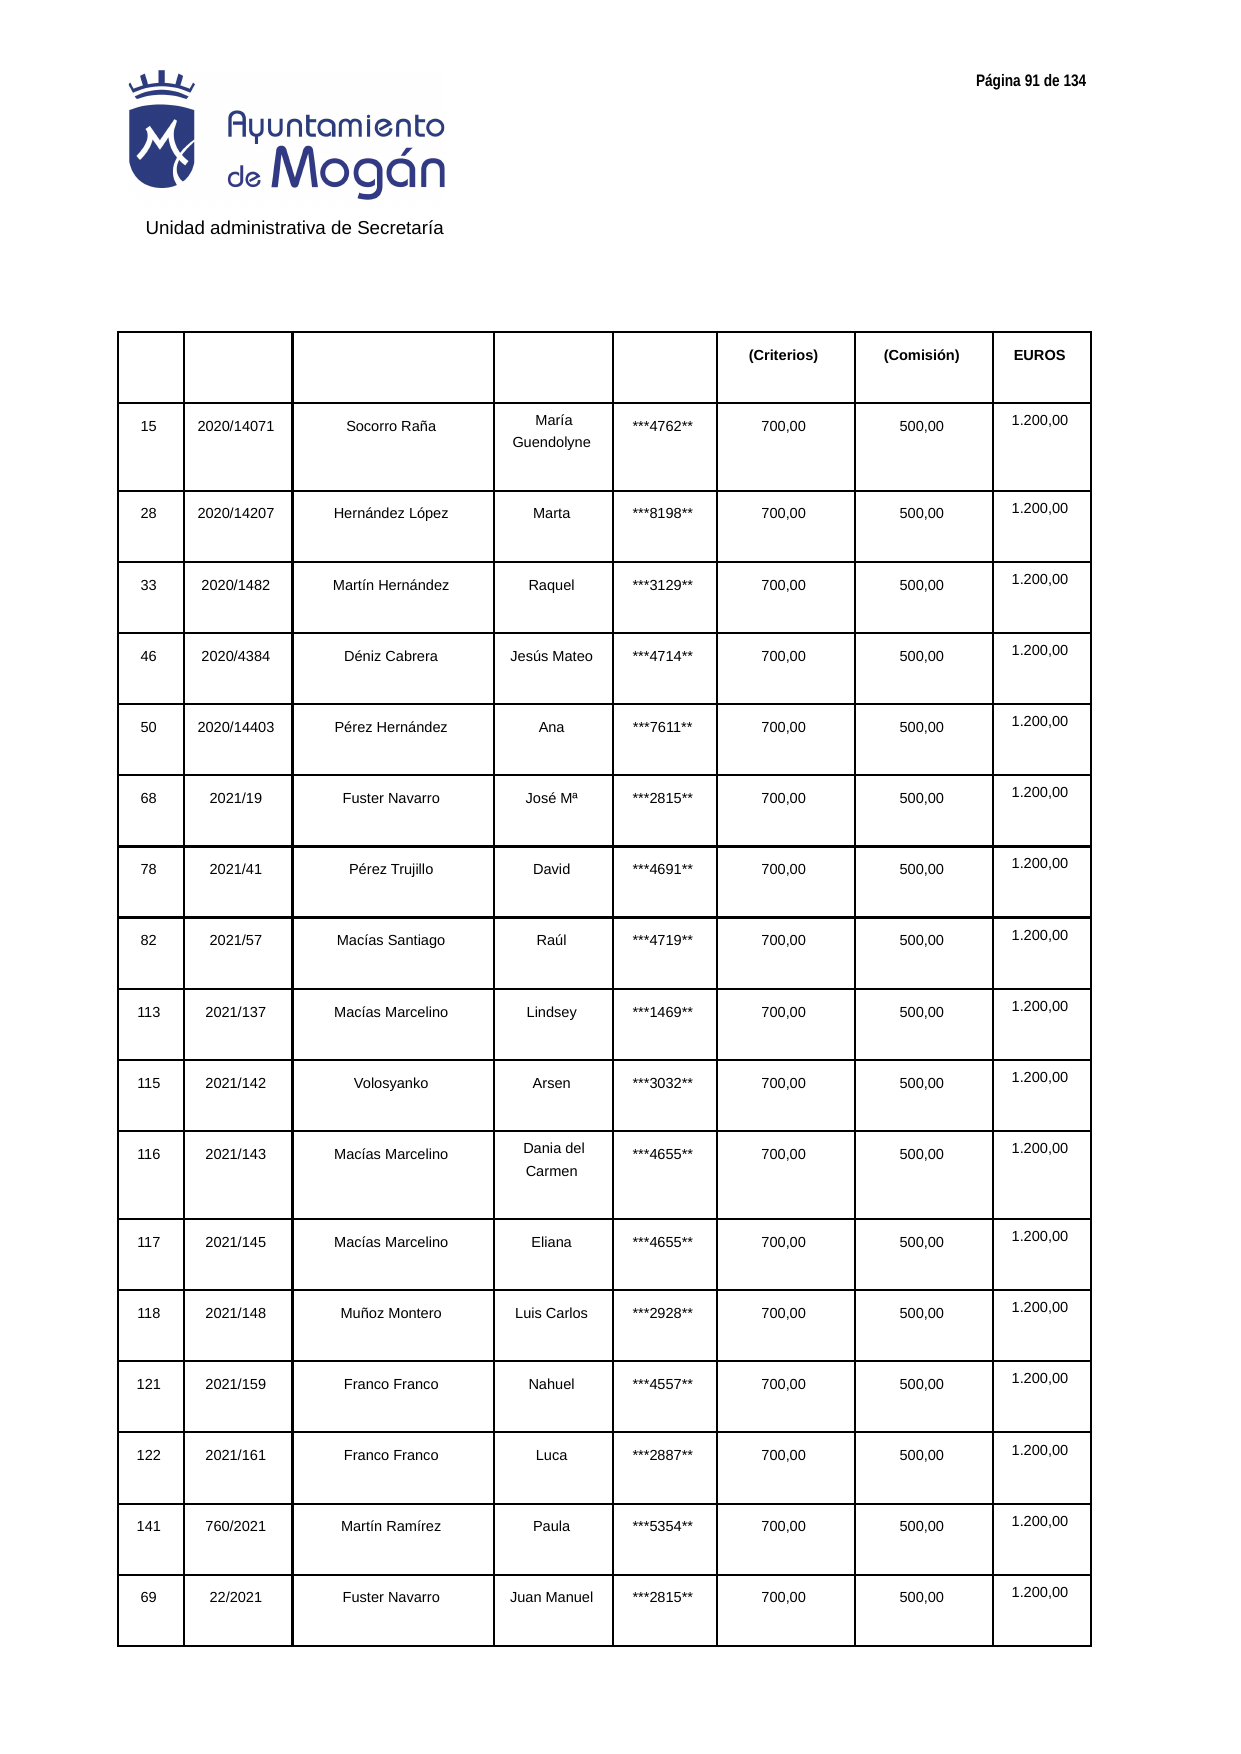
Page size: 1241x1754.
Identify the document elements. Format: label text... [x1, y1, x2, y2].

table_cell 2021/137 [185, 990, 291, 1059]
table_header (Criterios) [718, 333, 854, 402]
table_cell Nahuel [495, 1362, 612, 1431]
table_cell ***4762** [614, 404, 716, 489]
table_cell 116 [119, 1132, 183, 1218]
table_cell 700,00 [718, 1505, 854, 1573]
table_cell David [495, 848, 612, 916]
table_cell 141 [119, 1505, 183, 1573]
table_cell 700,00 [718, 776, 854, 845]
table_cell ***4714** [614, 634, 716, 703]
table_cell 700,00 [718, 990, 854, 1059]
table_cell 500,00 [856, 1505, 992, 1573]
picture [128, 70, 445, 206]
table_cell ***3032** [614, 1061, 716, 1130]
table_cell 115 [119, 1061, 183, 1130]
table_cell 113 [119, 990, 183, 1059]
table_cell Raúl [495, 919, 612, 988]
table_cell 500,00 [856, 1061, 992, 1130]
table_cell 2021/41 [185, 848, 291, 916]
table_cell 2021/161 [185, 1433, 291, 1502]
table_cell ***8198** [614, 492, 716, 561]
table_cell 1.200,00 [994, 1132, 1090, 1218]
table_cell Raquel [495, 563, 612, 632]
table_cell 500,00 [856, 1291, 992, 1360]
table_cell 700,00 [718, 404, 854, 489]
table_cell Ana [495, 705, 612, 774]
table_cell Jesús Mateo [495, 634, 612, 703]
table_cell 500,00 [856, 1220, 992, 1289]
table_cell 33 [119, 563, 183, 632]
table_cell 1.200,00 [994, 1433, 1090, 1502]
table_cell 500,00 [856, 1362, 992, 1431]
table_header [614, 333, 716, 402]
table_cell 700,00 [718, 1291, 854, 1360]
table_header [185, 333, 291, 402]
table_cell ***3129** [614, 563, 716, 632]
table_header EUROS [994, 333, 1090, 402]
table_cell 1.200,00 [994, 634, 1090, 703]
table_cell 2020/1482 [185, 563, 291, 632]
table_cell 2021/148 [185, 1291, 291, 1360]
table_cell 28 [119, 492, 183, 561]
table_cell Hernández López [294, 492, 493, 561]
table_cell 760/2021 [185, 1505, 291, 1573]
table_cell Pérez Trujillo [294, 848, 493, 916]
table_cell 700,00 [718, 1220, 854, 1289]
table_cell Juan Manuel [495, 1576, 612, 1645]
table_cell 1.200,00 [994, 776, 1090, 845]
table_cell 1.200,00 [994, 1576, 1090, 1645]
table_cell Pérez Hernández [294, 705, 493, 774]
table_cell 1.200,00 [994, 563, 1090, 632]
table_cell 500,00 [856, 990, 992, 1059]
table_cell 500,00 [856, 1433, 992, 1502]
table_cell 1.200,00 [994, 705, 1090, 774]
table_cell 1.200,00 [994, 848, 1090, 916]
table_cell Franco Franco [294, 1433, 493, 1502]
table_cell 2020/4384 [185, 634, 291, 703]
table_cell 500,00 [856, 404, 992, 489]
table_cell 2021/142 [185, 1061, 291, 1130]
table_cell 2021/143 [185, 1132, 291, 1218]
table_cell 500,00 [856, 634, 992, 703]
table_cell Fuster Navarro [294, 1576, 493, 1645]
table_cell ***2815** [614, 776, 716, 845]
table_cell 2020/14207 [185, 492, 291, 561]
table_cell ***2928** [614, 1291, 716, 1360]
table_cell 78 [119, 848, 183, 916]
table_cell 2020/14403 [185, 705, 291, 774]
table_cell 1.200,00 [994, 1061, 1090, 1130]
table_cell 1.200,00 [994, 990, 1090, 1059]
table_cell ***4655** [614, 1220, 716, 1289]
table_cell 1.200,00 [994, 492, 1090, 561]
table_cell 122 [119, 1433, 183, 1502]
table_cell Eliana [495, 1220, 612, 1289]
table_cell 700,00 [718, 1362, 854, 1431]
table_cell Franco Franco [294, 1362, 493, 1431]
table_cell 2021/159 [185, 1362, 291, 1431]
table_cell 1.200,00 [994, 1505, 1090, 1573]
table_cell 500,00 [856, 1576, 992, 1645]
table_header [119, 333, 183, 402]
table_cell 117 [119, 1220, 183, 1289]
table_cell 500,00 [856, 1132, 992, 1218]
table_cell 2021/19 [185, 776, 291, 845]
table_cell 500,00 [856, 919, 992, 988]
table_cell 50 [119, 705, 183, 774]
table_header [495, 333, 612, 402]
table_cell 69 [119, 1576, 183, 1645]
table_cell ***2887** [614, 1433, 716, 1502]
table_cell ***4557** [614, 1362, 716, 1431]
table_cell 68 [119, 776, 183, 845]
table_cell 700,00 [718, 919, 854, 988]
table_cell Muñoz Montero [294, 1291, 493, 1360]
table_cell ***4655** [614, 1132, 716, 1218]
table_cell Lindsey [495, 990, 612, 1059]
table_cell 2021/145 [185, 1220, 291, 1289]
table_cell 700,00 [718, 705, 854, 774]
table_cell ***4719** [614, 919, 716, 988]
table_cell 118 [119, 1291, 183, 1360]
table_cell ***1469** [614, 990, 716, 1059]
table_cell 1.200,00 [994, 919, 1090, 988]
table_header (Comisión) [856, 333, 992, 402]
table_cell Arsen [495, 1061, 612, 1130]
table_cell ***5354** [614, 1505, 716, 1573]
table_cell ***4691** [614, 848, 716, 916]
table_cell Dania del Carmen [495, 1132, 612, 1218]
table_cell 500,00 [856, 705, 992, 774]
table_cell 500,00 [856, 492, 992, 561]
table_cell María Guendolyne [495, 404, 612, 489]
table_cell Macías Marcelino [294, 1132, 493, 1218]
table_cell 2021/57 [185, 919, 291, 988]
table_cell Luca [495, 1433, 612, 1502]
table_cell 700,00 [718, 634, 854, 703]
table_cell 700,00 [718, 492, 854, 561]
table_cell 1.200,00 [994, 404, 1090, 489]
table_cell Macías Marcelino [294, 990, 493, 1059]
table_cell 46 [119, 634, 183, 703]
table_cell Socorro Raña [294, 404, 493, 489]
table_cell 1.200,00 [994, 1220, 1090, 1289]
table_cell Déniz Cabrera [294, 634, 493, 703]
table_cell 700,00 [718, 1576, 854, 1645]
table_cell ***7611** [614, 705, 716, 774]
table_cell Martín Ramírez [294, 1505, 493, 1573]
table_cell José Mª [495, 776, 612, 845]
table_cell 500,00 [856, 776, 992, 845]
table_cell 2020/14071 [185, 404, 291, 489]
table_cell 121 [119, 1362, 183, 1431]
table_cell Martín Hernández [294, 563, 493, 632]
table_cell Fuster Navarro [294, 776, 493, 845]
table_cell 1.200,00 [994, 1362, 1090, 1431]
table_cell 500,00 [856, 848, 992, 916]
table_cell Volosyanko [294, 1061, 493, 1130]
table_cell Luis Carlos [495, 1291, 612, 1360]
table_cell 22/2021 [185, 1576, 291, 1645]
table_cell 700,00 [718, 848, 854, 916]
table_cell 500,00 [856, 563, 992, 632]
table_cell 15 [119, 404, 183, 489]
table_cell 82 [119, 919, 183, 988]
table_cell Paula [495, 1505, 612, 1573]
table_header [294, 333, 493, 402]
table_cell ***2815** [614, 1576, 716, 1645]
table_cell Macías Santiago [294, 919, 493, 988]
table_cell Marta [495, 492, 612, 561]
table_cell 700,00 [718, 1061, 854, 1130]
table_cell 700,00 [718, 1132, 854, 1218]
table_cell 1.200,00 [994, 1291, 1090, 1360]
table_cell 700,00 [718, 1433, 854, 1502]
table_cell 700,00 [718, 563, 854, 632]
table_cell Macías Marcelino [294, 1220, 493, 1289]
